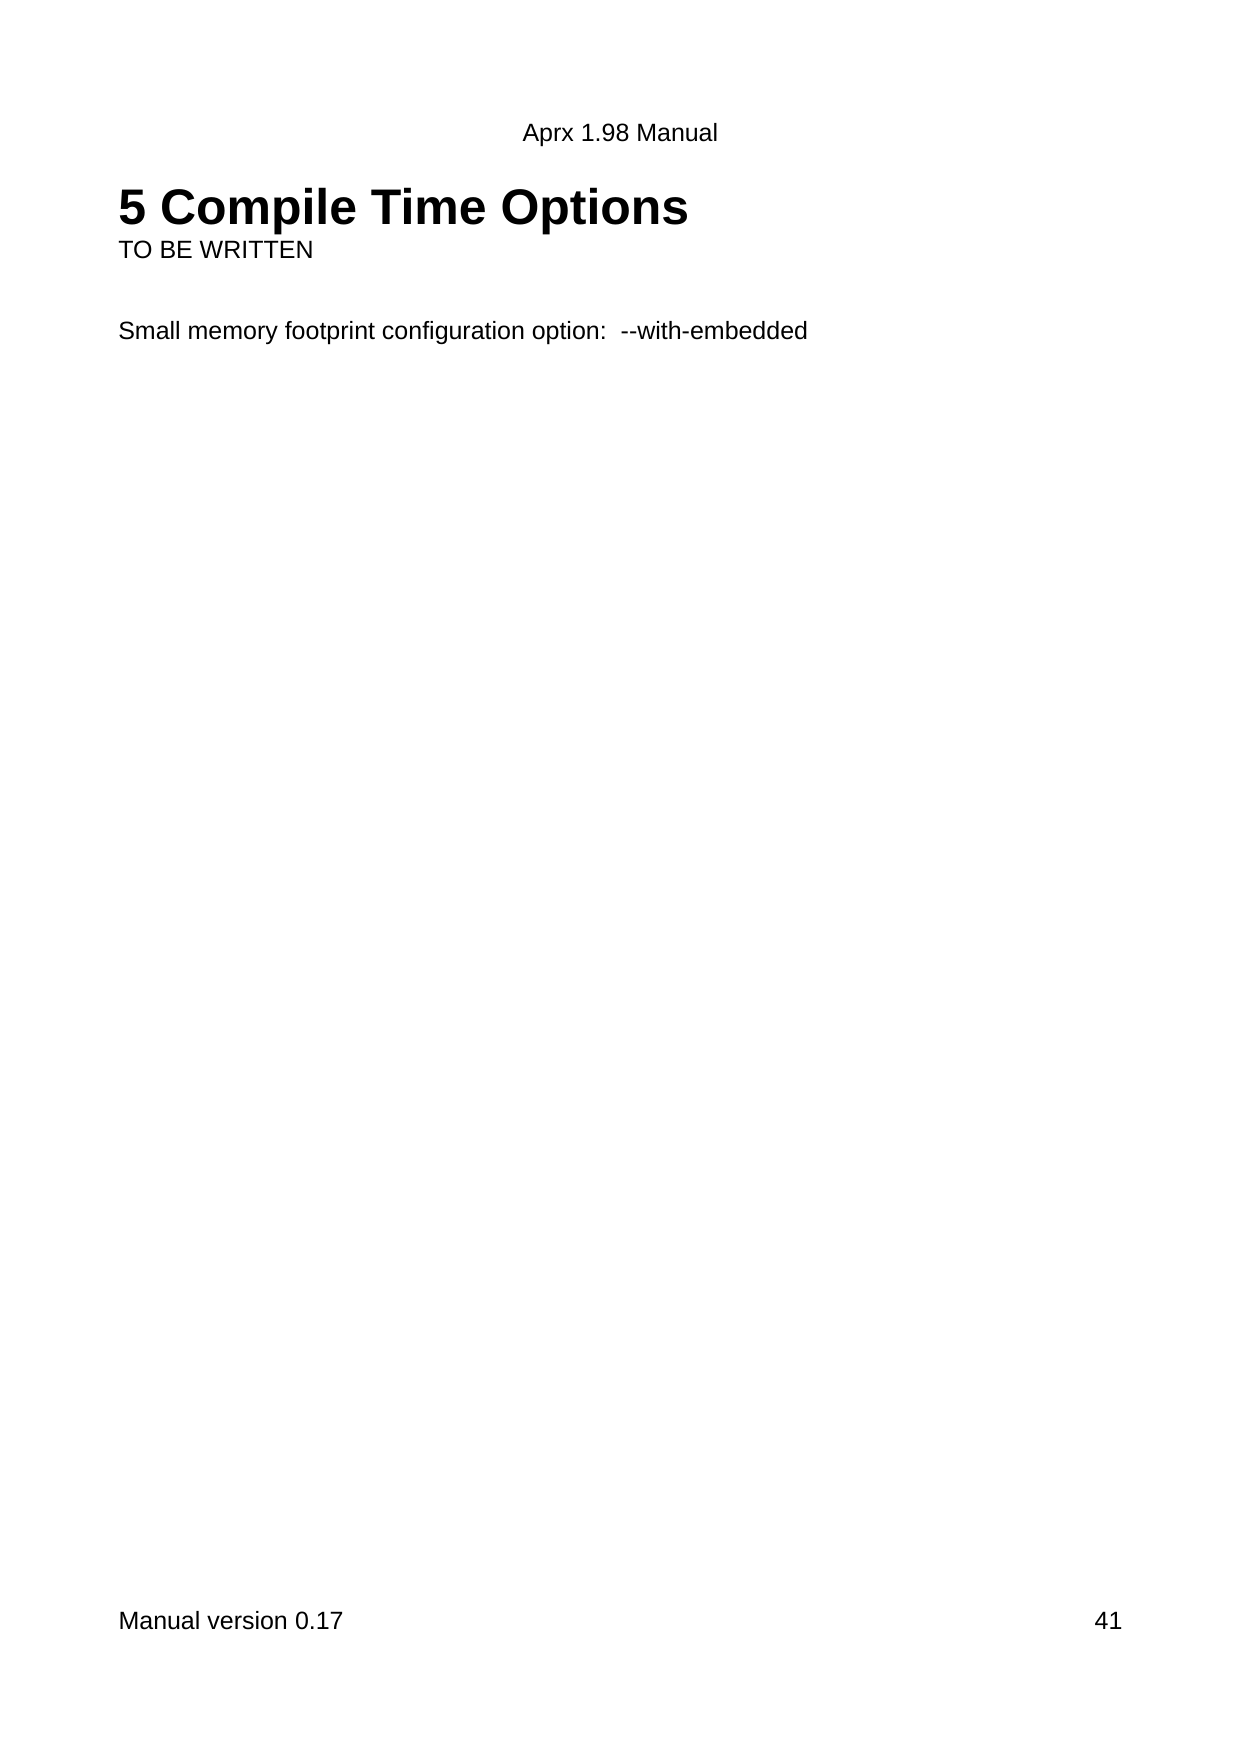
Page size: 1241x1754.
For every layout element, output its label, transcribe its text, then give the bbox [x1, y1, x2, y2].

text Small memory footprint configuration option: --with-embedded [118, 316, 1122, 344]
subtitle Compile Time Options [118, 177, 1122, 234]
text TO BE WRITTEN [118, 234, 1122, 263]
